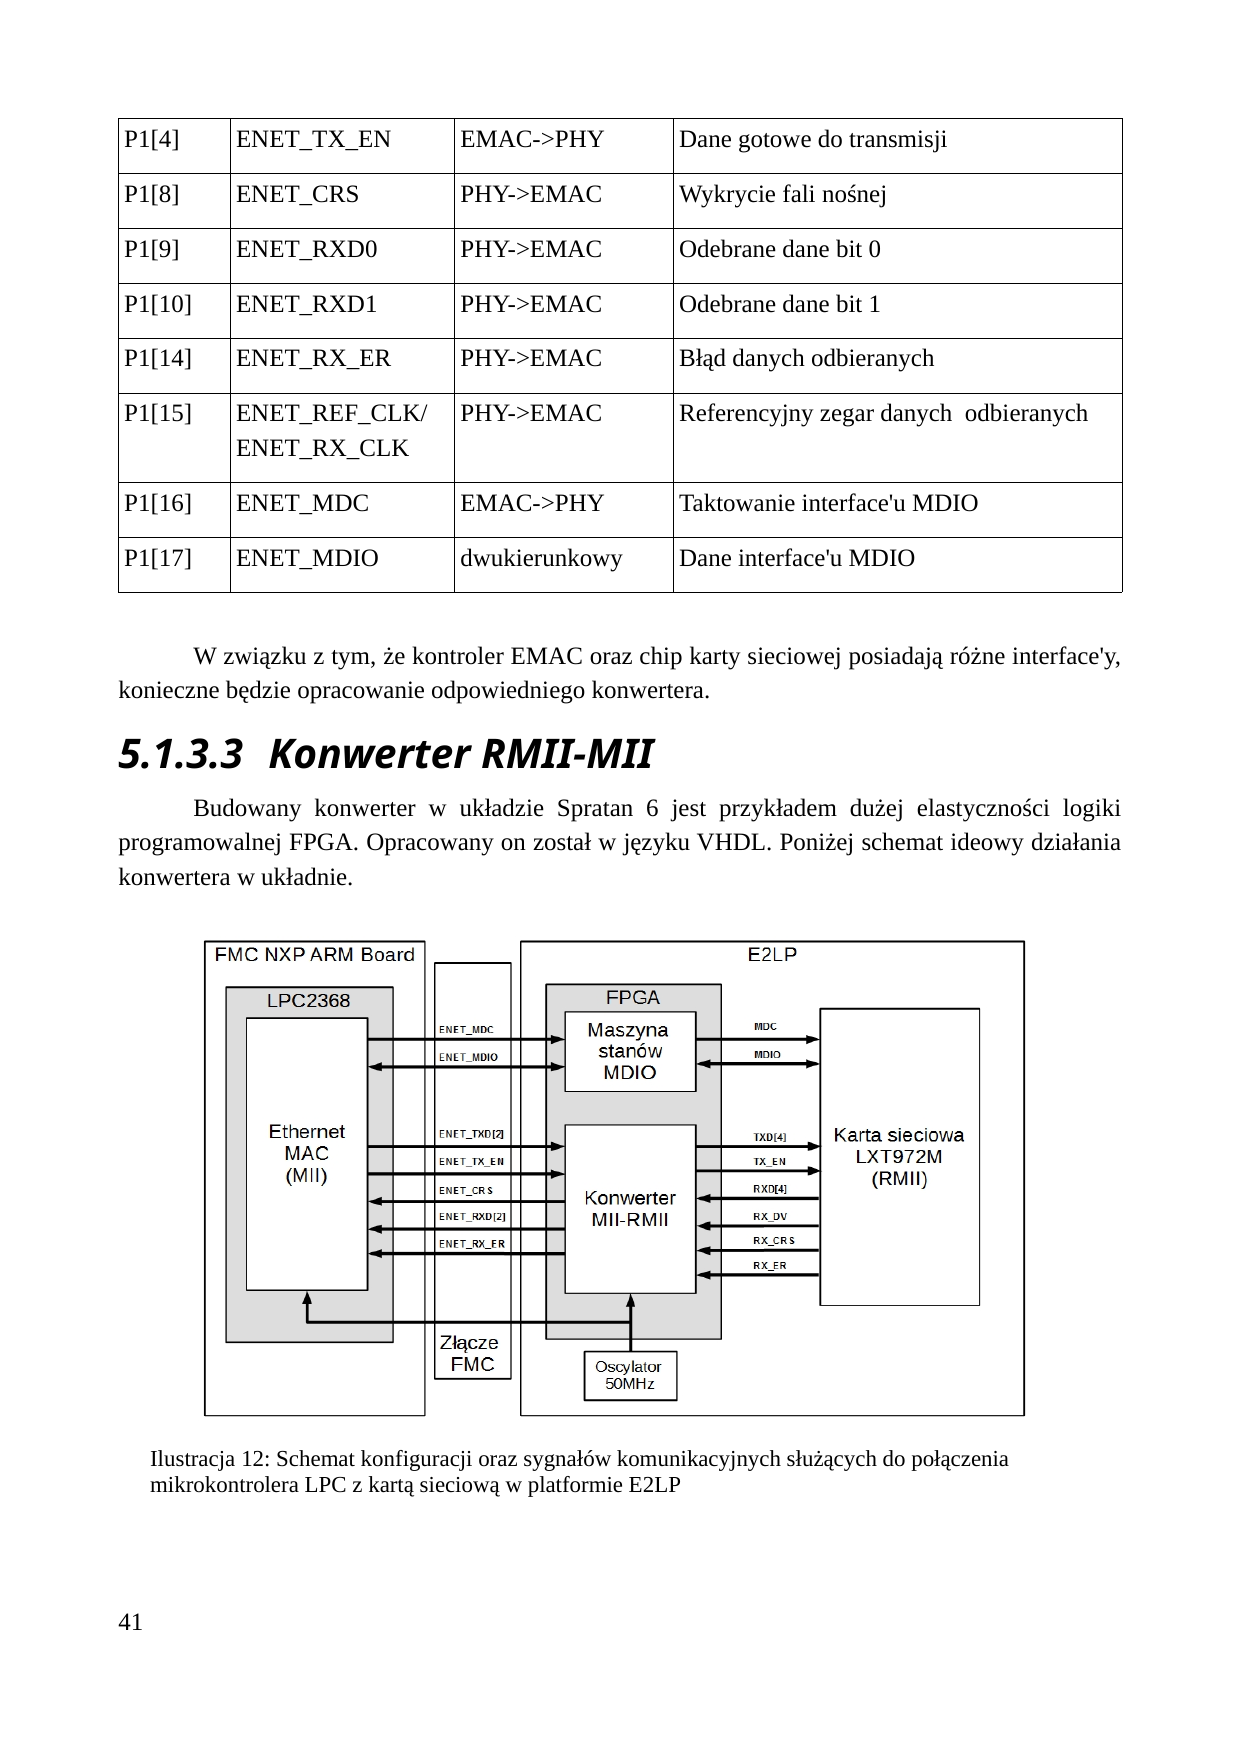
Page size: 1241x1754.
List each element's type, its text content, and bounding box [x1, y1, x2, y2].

text W związku z tym, że kontroler EMAC oraz chip karty sieciowej posiadają różne interface'y, konieczne będzie opracowanie odpowiedniego konwertera. [118, 641, 1122, 704]
table_cell Błąd danych odbieranych [674, 339, 1122, 393]
table_cell Odebrane dane bit 1 [674, 284, 1122, 338]
text Budowany konwerter w układzie Spratan 6 jest przykładem dużej elastyczności logiki programowalnej FPGA. Opracowany on został w języku VHDL. Poniżej schemat ideowy działania konwertera w układnie. [118, 793, 1122, 890]
text Ilustracja 12: Schemat konfiguracji oraz sygnałów komunikacyjnych służących do połączenia mikrokontrolera LPC z kartą sieciową w platformie E2LP [150, 1445, 1090, 1497]
subtitle Konwerter RMII-MII [118, 724, 1122, 780]
table_cell P1[10] [119, 284, 230, 338]
table_cell EMAC->PHY [455, 119, 673, 173]
table_cell Dane interface'u MDIO [674, 538, 1122, 592]
table_cell ENET_RXD0 [231, 229, 454, 283]
table_cell PHY->EMAC [455, 284, 673, 338]
table_cell P1[16] [119, 483, 230, 537]
table_cell ENET_RX_ER [231, 339, 454, 393]
picture [150, 910, 1071, 1445]
table_cell Referencyjny zegar danych odbieranych [674, 394, 1122, 482]
table_cell PHY->EMAC [455, 174, 673, 228]
table_cell ENET_MDIO [231, 538, 454, 592]
table_cell dwukierunkowy [455, 538, 673, 592]
table_cell P1[9] [119, 229, 230, 283]
table_cell P1[8] [119, 174, 230, 228]
table_cell EMAC->PHY [455, 483, 673, 537]
table_cell P1[4] [119, 119, 230, 173]
table_cell P1[14] [119, 339, 230, 393]
table_cell Odebrane dane bit 0 [674, 229, 1122, 283]
table_cell Taktowanie interface'u MDIO [674, 483, 1122, 537]
table_cell ENET_CRS [231, 174, 454, 228]
table_cell PHY->EMAC [455, 339, 673, 393]
table_cell PHY->EMAC [455, 394, 673, 482]
table_cell PHY->EMAC [455, 229, 673, 283]
table_cell ENET_TX_EN [231, 119, 454, 173]
table_cell Wykrycie fali nośnej [674, 174, 1122, 228]
table_cell P1[15] [119, 394, 230, 482]
table_cell ENET_RXD1 [231, 284, 454, 338]
table_cell ENET_MDC [231, 483, 454, 537]
table_cell ENET_REF_CLK/ENET_RX_CLK [231, 394, 454, 482]
table_cell P1[17] [119, 538, 230, 592]
table_cell Dane gotowe do transmisji [674, 119, 1122, 173]
